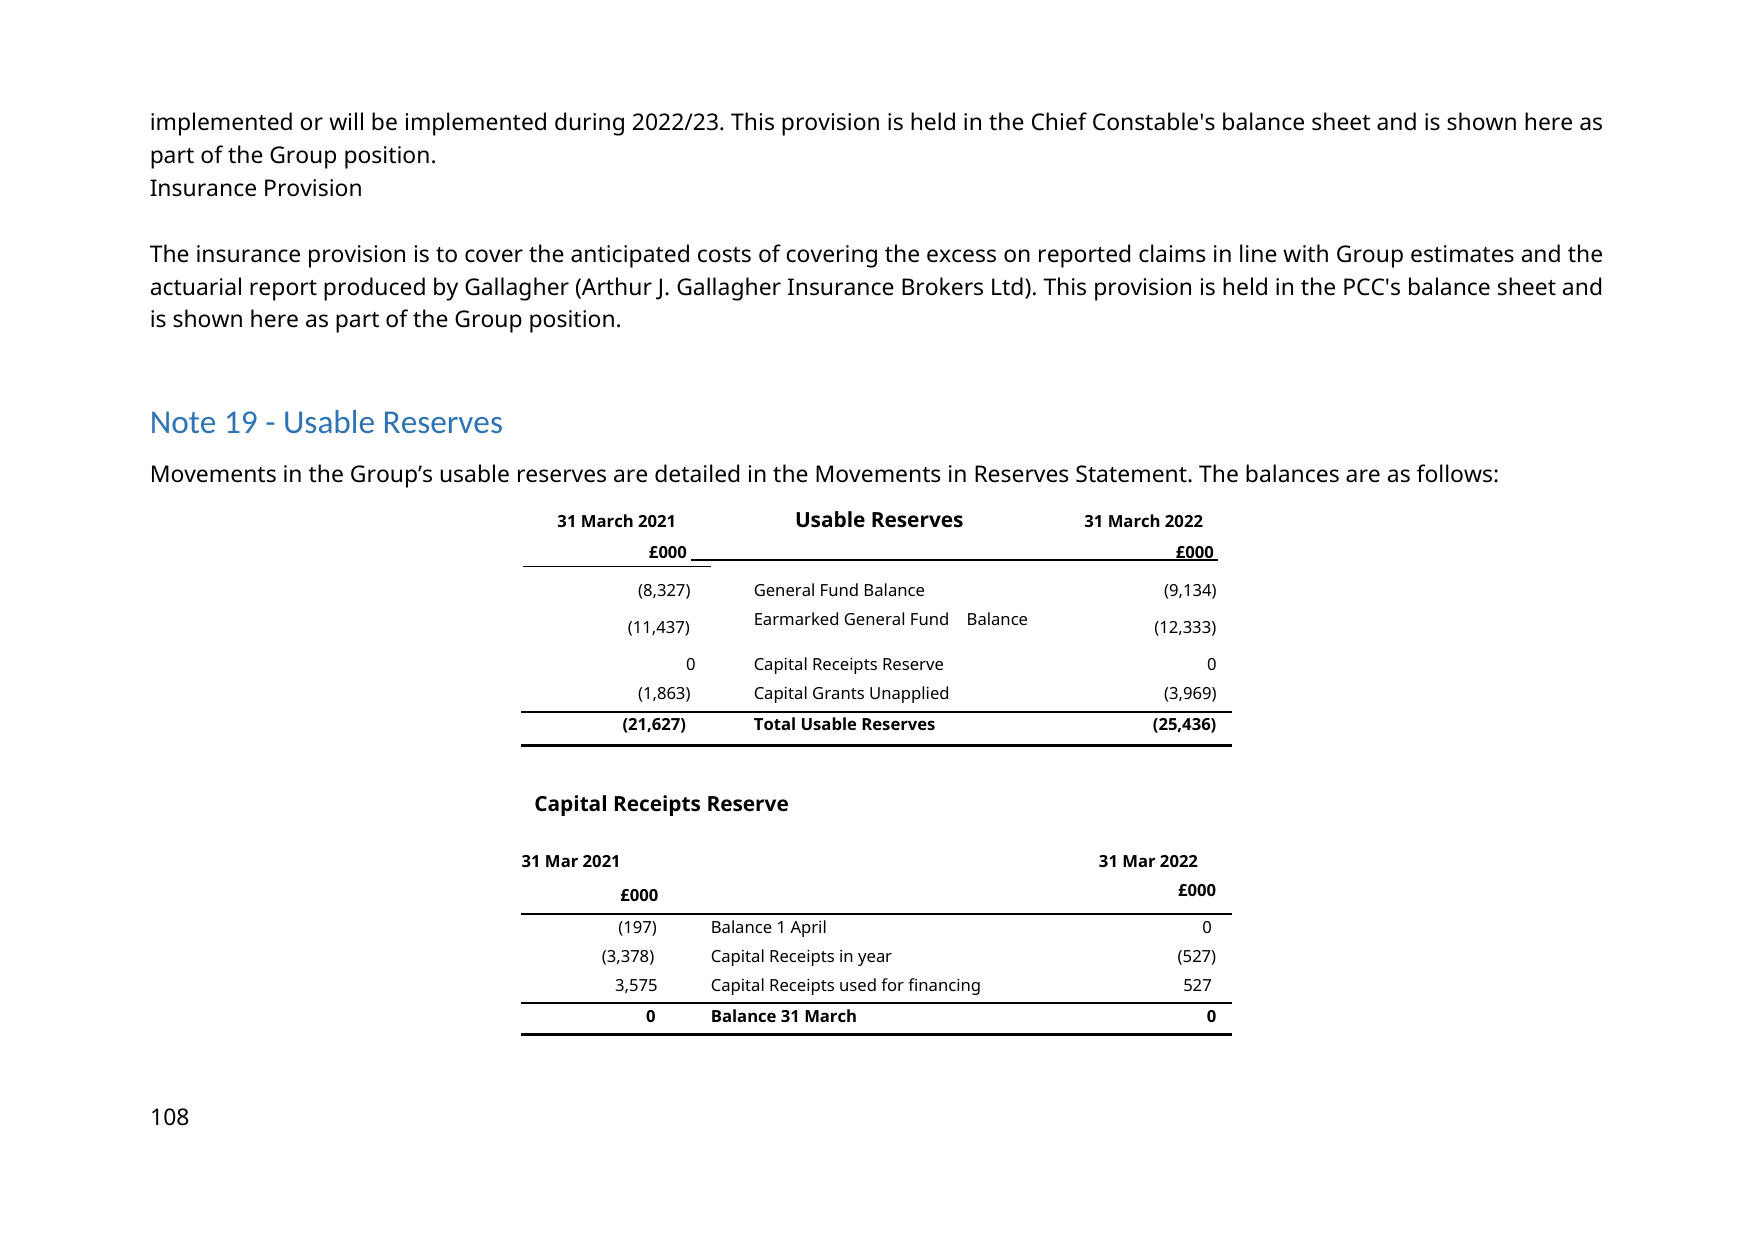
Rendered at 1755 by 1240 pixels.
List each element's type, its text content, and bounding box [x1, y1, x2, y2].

table_cell (3,969) [1099, 682, 1232, 711]
table_header (8,327) [521, 578, 753, 607]
table_cell £000 [1099, 879, 1232, 913]
table_cell Capital Receipts Reserve 31 Mar 2021 [521, 747, 1099, 879]
table_cell (1,863) [521, 682, 753, 711]
text implemented or will be implemented during 2022/23. This provision is held in the Chief Constable's balance sheet and is shown here as part of the Group position. [149, 106, 1604, 170]
table_cell Capital Receipts used for financing [711, 973, 1099, 1002]
subtitle Note 19 - Usable Reserves [149, 401, 1616, 442]
table_header General Fund Balance [754, 578, 1099, 607]
table_cell (11,437) [521, 607, 753, 653]
table_cell Balance 31 March [711, 1004, 1099, 1033]
table_cell (527) [1099, 944, 1232, 973]
table_cell Balance 1 April [711, 915, 1099, 944]
table_cell Capital Receipts Reserve [754, 653, 1099, 682]
table_cell 0 [521, 1004, 711, 1033]
table_cell 527 [1099, 973, 1232, 1002]
table_cell Capital Receipts in year [711, 944, 1099, 973]
text 31 March 2021 Usable Reserves 31 March 2022 [150, 505, 1616, 534]
table_cell (197) [521, 915, 711, 944]
table_cell 0 [1099, 653, 1232, 682]
text £000 £000 [150, 536, 1616, 564]
table_header (9,134) [1099, 578, 1232, 607]
table_cell Total Usable Reserves [754, 713, 1099, 743]
table_cell 3,575 [521, 973, 711, 1002]
table_cell 0 [521, 653, 753, 682]
table_cell 0 [1099, 1004, 1232, 1033]
text Insurance Provision [149, 172, 1616, 203]
text Movements in the Group’s usable reserves are detailed in the Movements in Reserves Statement. The balances are as follows: [149, 458, 1616, 489]
table_cell 31 Mar 2022 [1099, 747, 1232, 879]
table_cell [711, 879, 1099, 913]
table_cell (25,436) [1099, 713, 1232, 743]
table_cell (3,378) [521, 944, 711, 973]
table_cell £000 [521, 879, 711, 913]
table_cell Capital Grants Unapplied [754, 682, 1099, 711]
table_cell (21,627) [521, 713, 753, 743]
table_cell 0 [1099, 915, 1232, 944]
table_cell Earmarked General Fund Balance [754, 607, 1099, 653]
text The insurance provision is to cover the anticipated costs of covering the excess on reported claims in line with Group estimates and the actuarial report produced by Gallagher (Arthur J. Gallagher Insurance Brokers Ltd). This provision is held in the PCC's balance sheet and is shown here as part of the Group position. [149, 238, 1605, 334]
table_cell (12,333) [1099, 607, 1232, 653]
